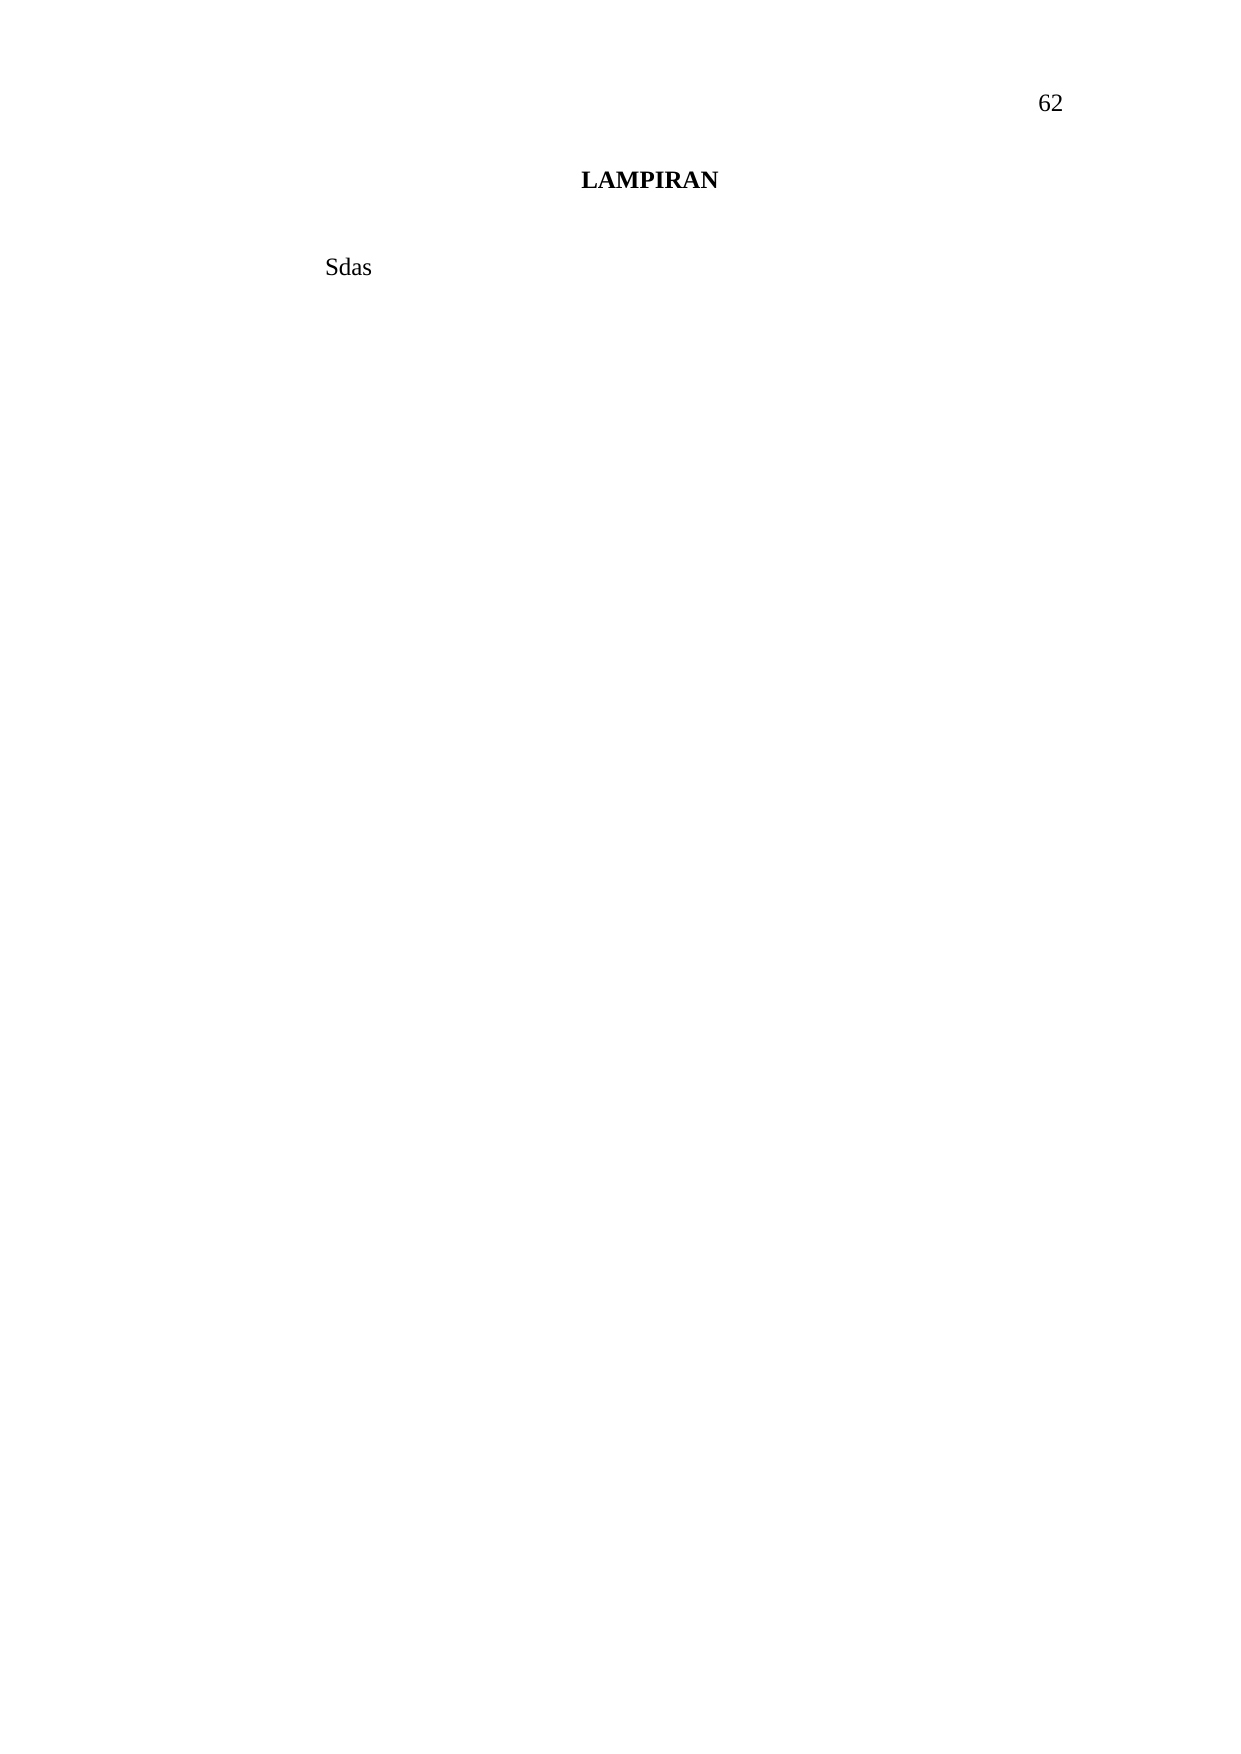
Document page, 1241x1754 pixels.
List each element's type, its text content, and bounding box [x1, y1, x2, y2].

text Sdas [236, 252, 1063, 280]
subtitle LAMPIRAN [236, 165, 1063, 194]
